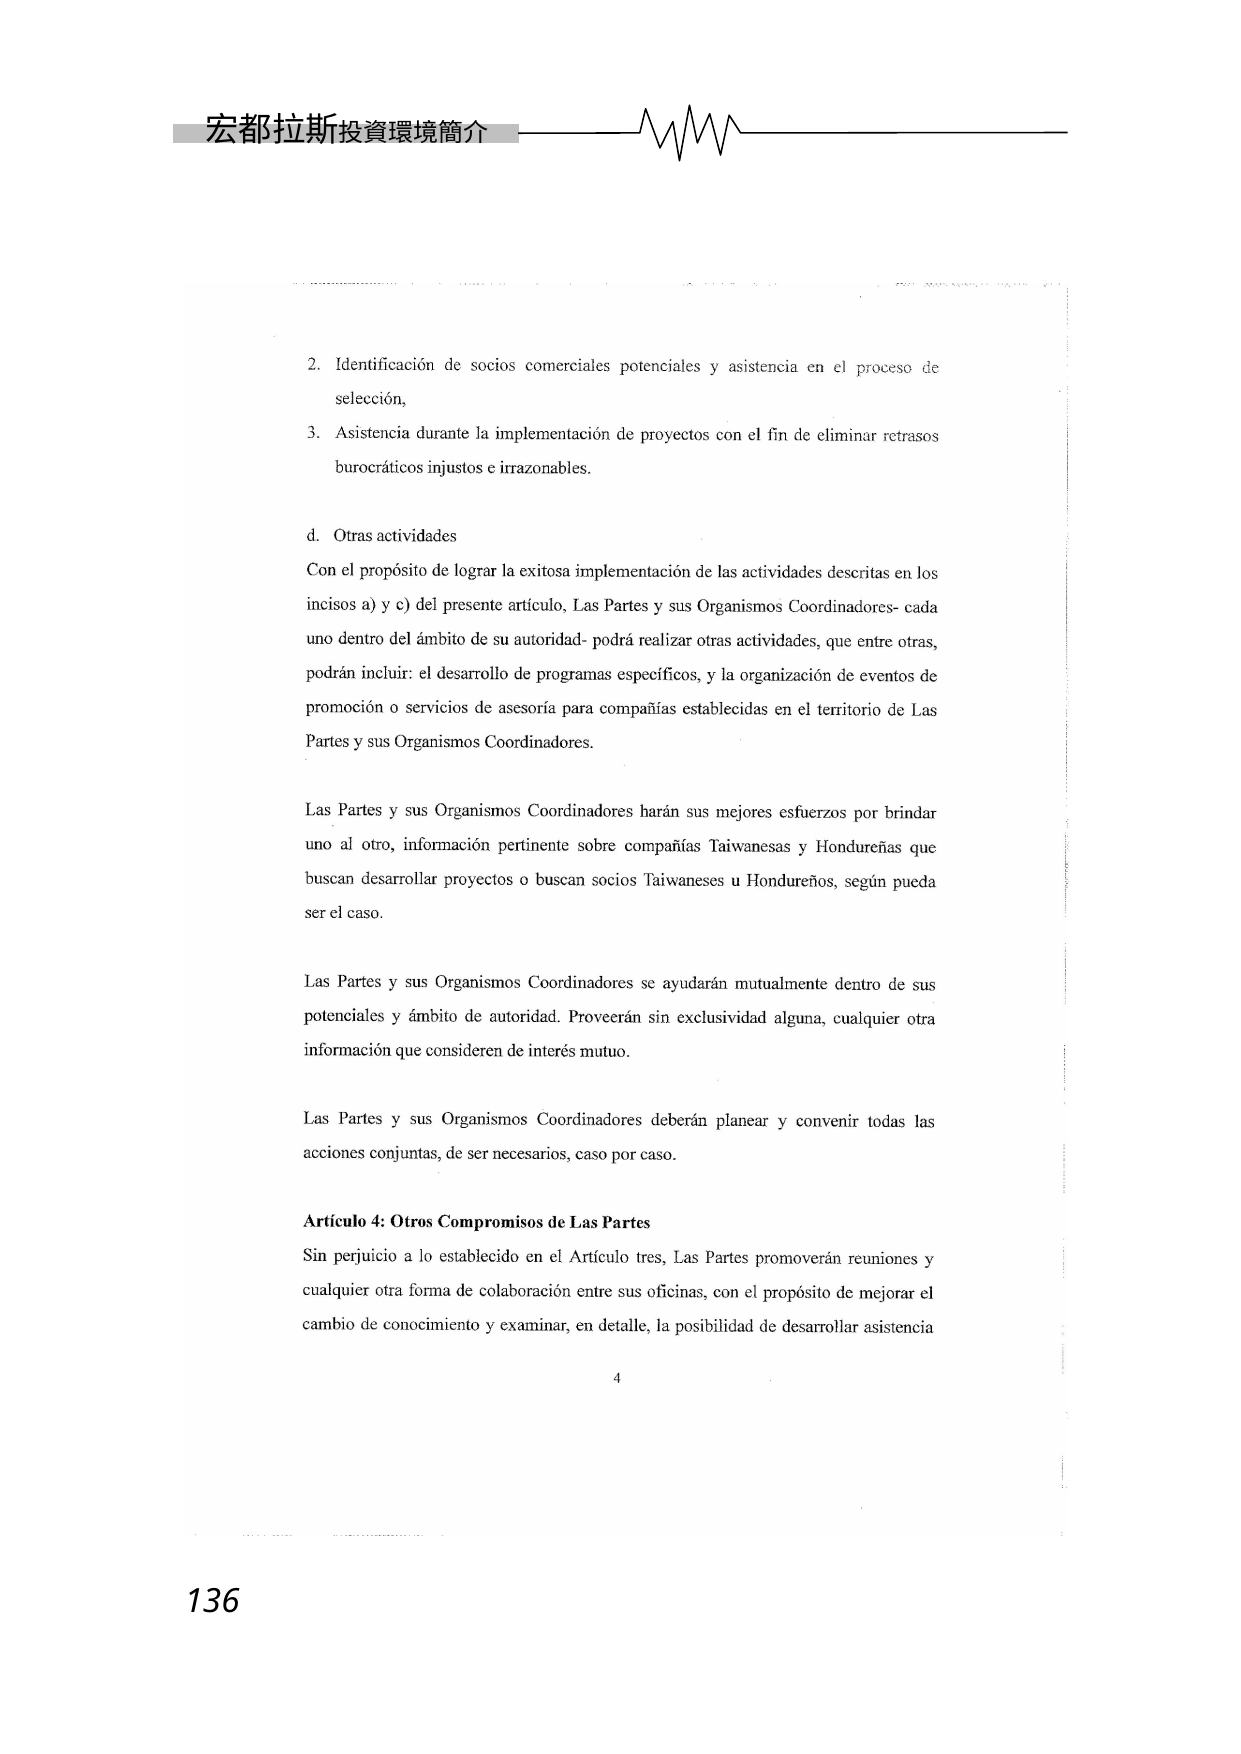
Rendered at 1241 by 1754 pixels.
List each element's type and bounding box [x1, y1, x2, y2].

picture [182, 283, 1069, 1536]
